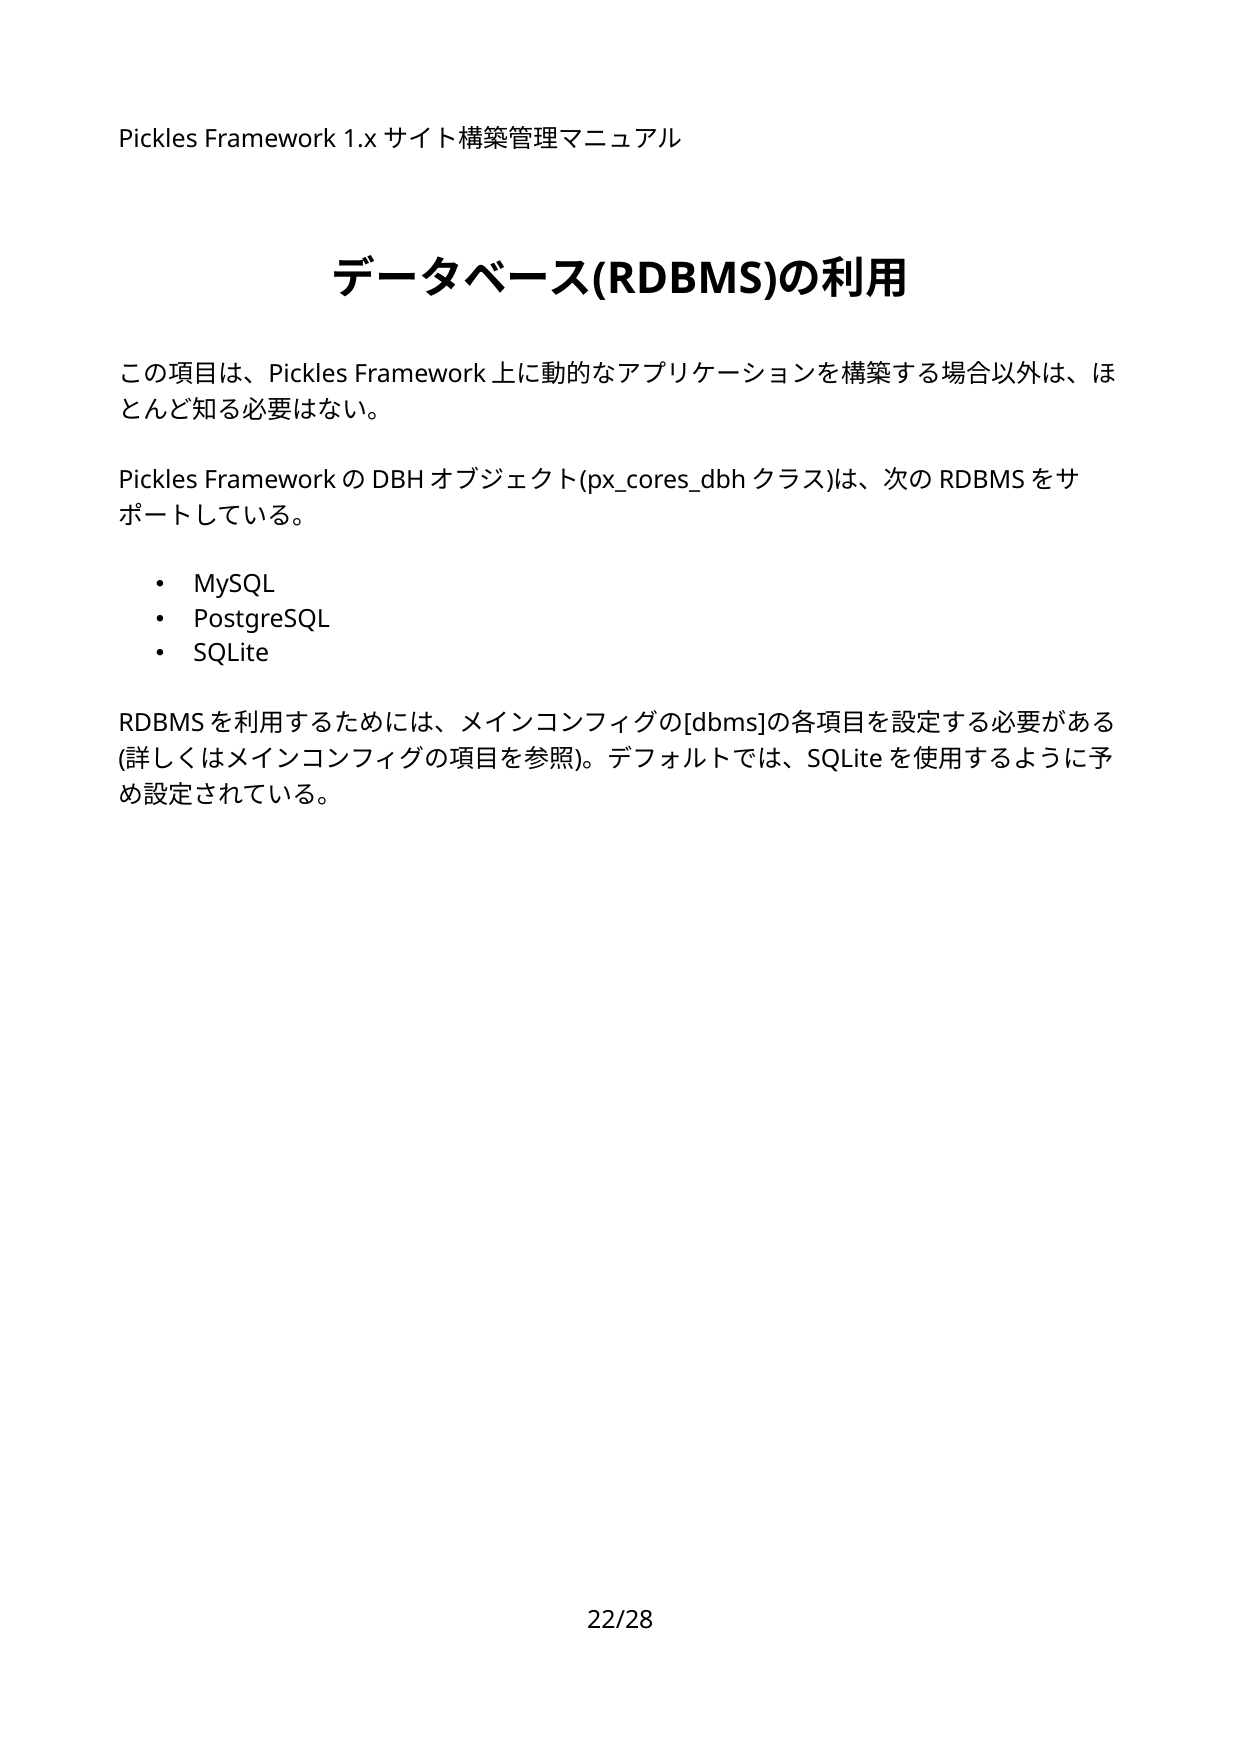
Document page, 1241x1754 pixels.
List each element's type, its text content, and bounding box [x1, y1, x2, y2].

text Pickles FrameworkのDBHオブジェクト(px_cores_dbhクラス)は、次のRDBMSをサポートしている。 [118, 459, 1122, 532]
text RDBMSを利用するためには、メインコンフィグの[dbms]の各項目を設定する必要がある(詳しくはメインコンフィグの項目を参照)。デフォルトでは、SQLiteを使用するように予め設定されている。 [118, 702, 1122, 811]
list SQLite [156, 634, 1122, 668]
text この項目は、Pickles Framework上に動的なアプリケーションを構築する場合以外は、ほとんど知る必要はない。 [118, 353, 1122, 426]
subtitle データベース(RDBMS)の利用 [118, 243, 1122, 306]
list MySQL [156, 566, 1122, 600]
list PostgreSQL [156, 600, 1122, 634]
